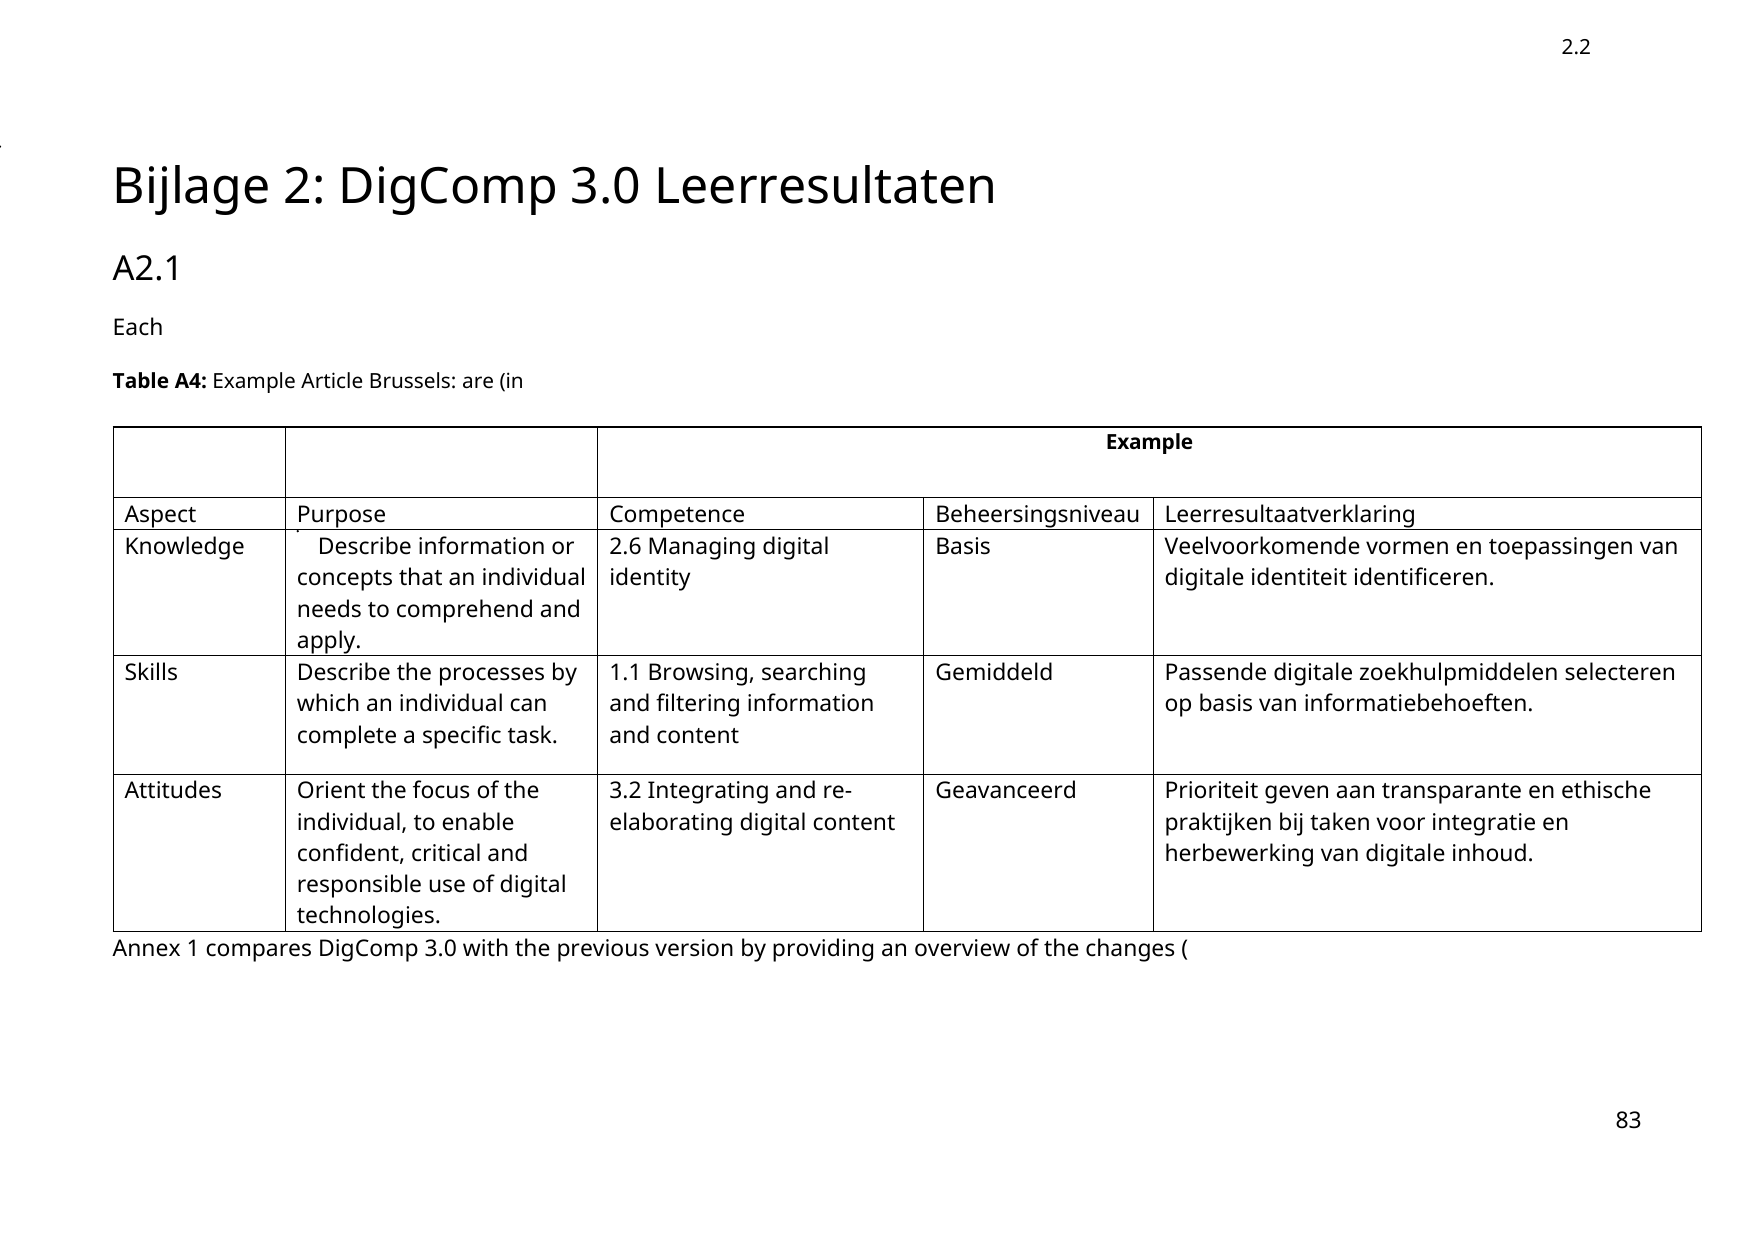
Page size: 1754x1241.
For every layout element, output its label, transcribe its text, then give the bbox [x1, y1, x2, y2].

table_cell Competence [598, 498, 923, 529]
subtitle Bijlage 2: DigComp 3.0 Leerresultaten [112, 150, 1641, 218]
table_cell 2.6 Managing digital identity [598, 530, 923, 655]
table_cell Prioriteit geven aan transparante en ethische praktijken bij taken voor integratie en herbewerking van digitale inhoud. [1154, 775, 1701, 931]
text Annex 1 compares DigComp 3.0 with the previous version by providing an overview of the changes ( [112, 932, 1641, 963]
table_cell Basis [924, 530, 1153, 655]
table_cell Aspect [114, 498, 285, 529]
table_header Example [598, 428, 1701, 497]
table_cell Describe the processes by which an individual can complete a specific task. [286, 656, 597, 773]
table_cell Geavanceerd [924, 775, 1153, 931]
table_cell Orient the focus of the individual, to enable confident, critical and responsible use of digital technologies. [286, 775, 597, 931]
table_cell Skills [114, 656, 285, 773]
table_header [286, 428, 597, 497]
table_cell Attitudes [114, 775, 285, 931]
table_cell Passende digitale zoekhulpmiddelen selecteren op basis van informatiebehoeften. [1154, 656, 1701, 773]
table_cell Describe information or concepts that an individual needs to comprehend and apply. [286, 530, 597, 655]
table_cell Purpose [286, 498, 597, 529]
table_cell Knowledge [114, 530, 285, 655]
table_cell 3.2 Integrating and re- elaborating digital content [598, 775, 923, 931]
text Table A4: Example Article Brussels: are (in [112, 367, 1641, 395]
text Each [112, 311, 1641, 342]
table_cell Leerresultaatverklaring [1154, 498, 1701, 529]
subtitle A2.1 [112, 252, 1641, 287]
table_cell Veelvoorkomende vormen en toepassingen van digitale identiteit identificeren. [1154, 530, 1701, 655]
table_cell Gemiddeld [924, 656, 1153, 773]
table_header [114, 428, 285, 497]
table_cell Beheersingsniveau [924, 498, 1153, 529]
table_cell 1.1 Browsing, searching and filtering information and content [598, 656, 923, 773]
